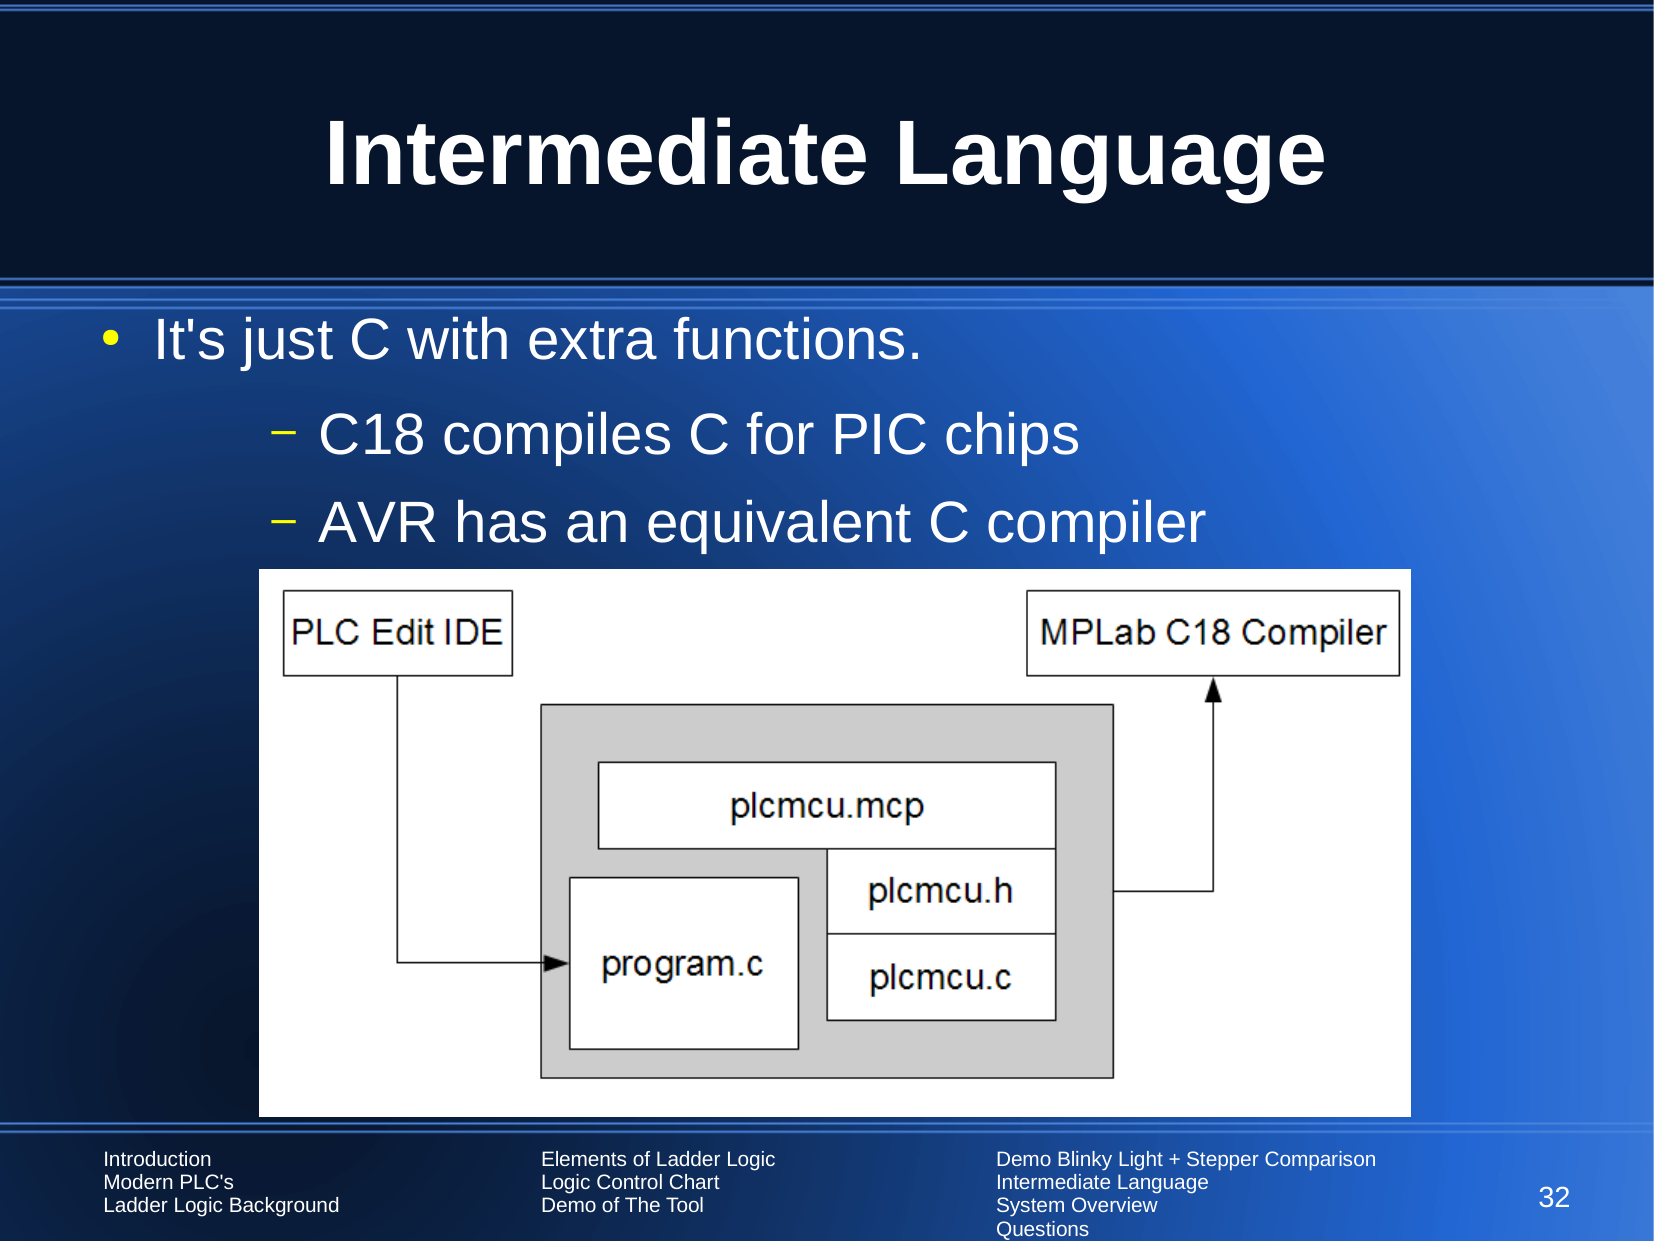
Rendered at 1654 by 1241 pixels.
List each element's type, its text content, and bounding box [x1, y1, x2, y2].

title Intermediate Language [82, 56, 1571, 250]
list It's just C with extra functions. C18 compiles C for PIC chips AVR has an equivalent C compiler [82, 307, 1571, 1111]
picture [0, 0, 1654, 1241]
